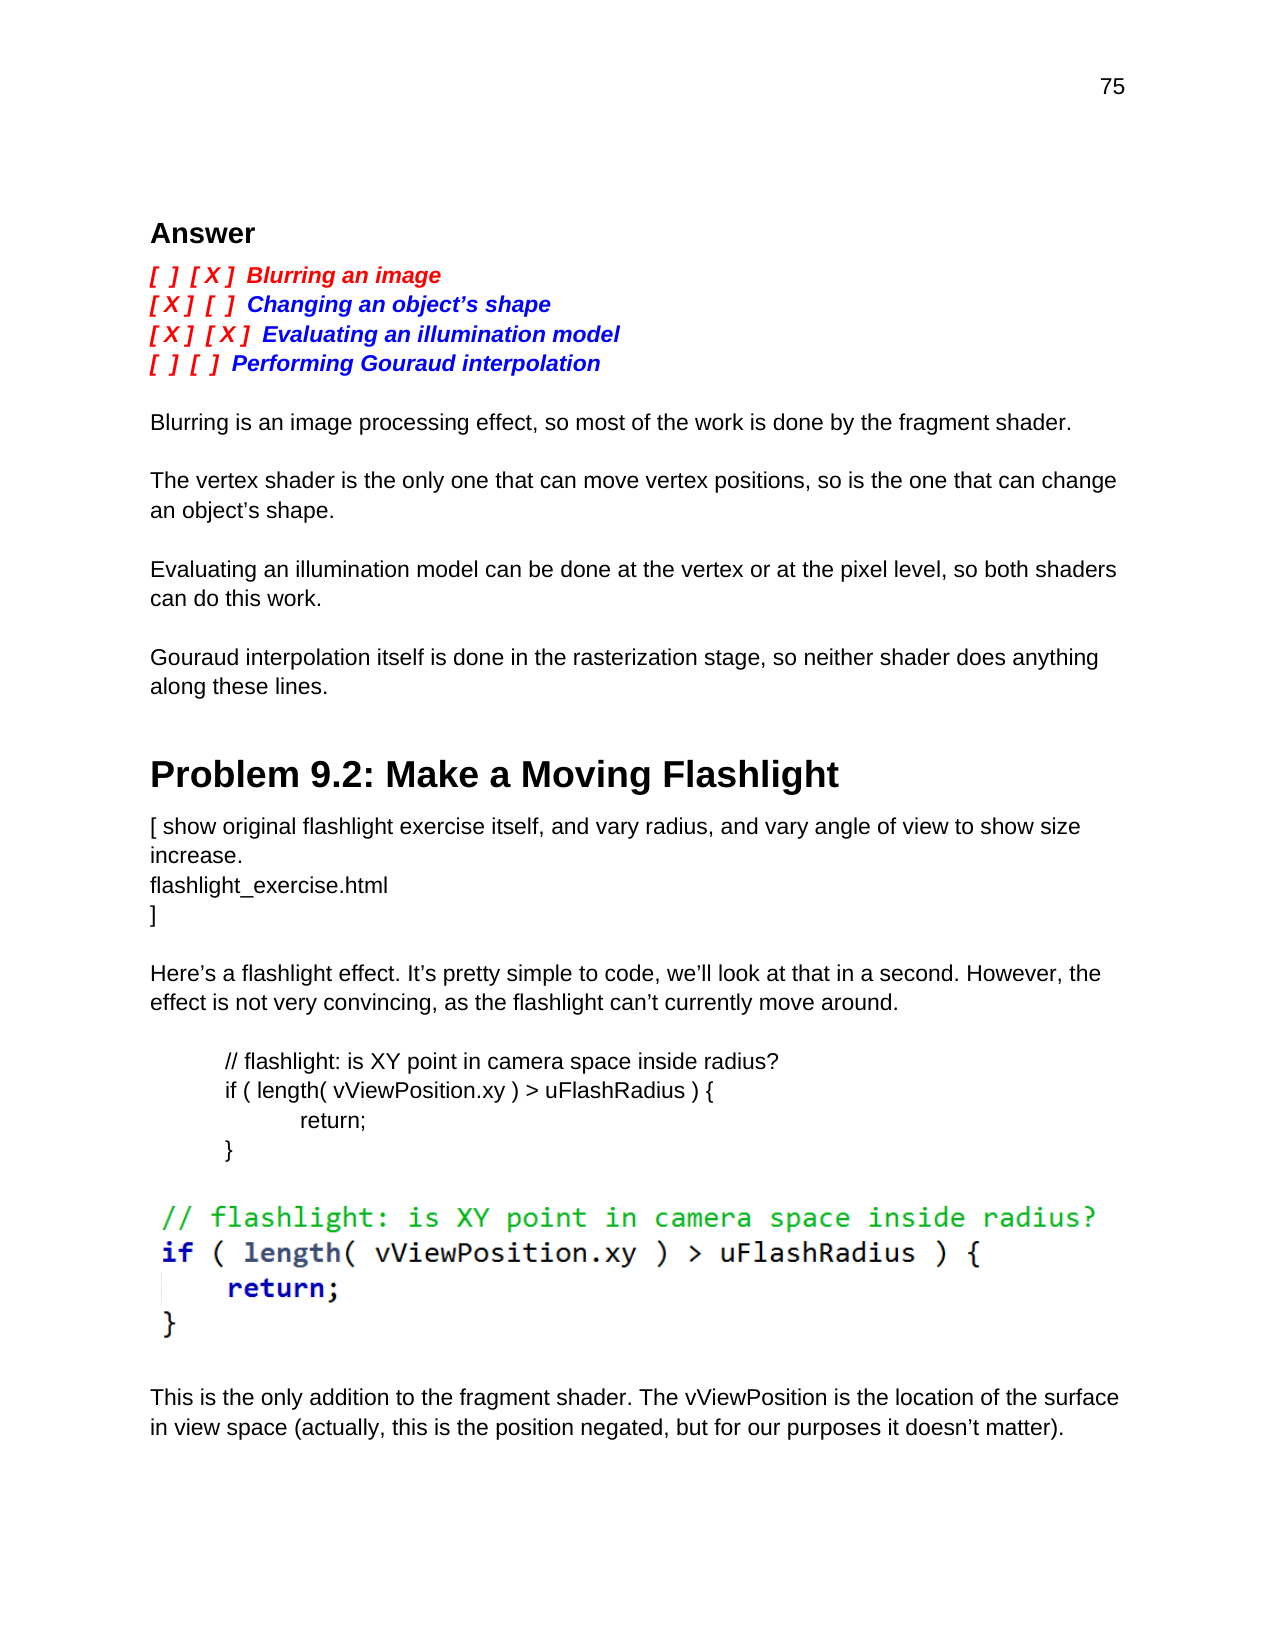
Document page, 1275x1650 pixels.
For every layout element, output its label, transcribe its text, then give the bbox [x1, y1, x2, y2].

text [ show original flashlight exercise itself, and vary radius, and vary angle of view to show size increase. [150, 814, 1125, 869]
text This is the only addition to the fragment shader. The vViewPosition is the location of the surface in view space (actually, this is the position negated, but for our purposes it doesn’t matter). [150, 1385, 1125, 1440]
picture [150, 1195, 1105, 1352]
text Blurring is an image processing effect, so most of the work is done by the fragment shader. [150, 409, 1125, 435]
text return; [150, 1108, 1125, 1133]
text } [150, 1137, 1125, 1163]
text Here’s a flashlight effect. It’s pretty simple to code, we’ll look at that in a second. However, the effect is not very convincing, as the flashlight can’t currently move around. [150, 961, 1125, 1016]
text The vertex shader is the only one that can move vertex positions, so is the one that can change an object’s shape. [150, 468, 1125, 523]
text [ X ] [ X ] Evaluating an illumination model [150, 321, 1125, 347]
text ] [150, 902, 1125, 928]
text [ X ] [ ] Changing an object’s shape [150, 292, 1125, 318]
text if ( length( vViewPosition.xy ) > uFlashRadius ) { [150, 1078, 1125, 1104]
text flashlight_exercise.html [150, 873, 1125, 898]
subtitle Problem 9.2: Make a Moving Flashlight [150, 753, 1125, 795]
text // flashlight: is XY point in camera space inside radius? [150, 1049, 1125, 1074]
text Gouraud interpolation itself is done in the rasterization stage, so neither shader does anything along these lines. [150, 644, 1125, 699]
text [ ] [ X ] Blurring an image [150, 263, 1125, 288]
subtitle Answer [150, 217, 1125, 249]
text Evaluating an illumination model can be done at the vertex or at the pixel level, so both shaders can do this work. [150, 556, 1125, 611]
text [ ] [ ] Performing Gouraud interpolation [150, 351, 1125, 376]
